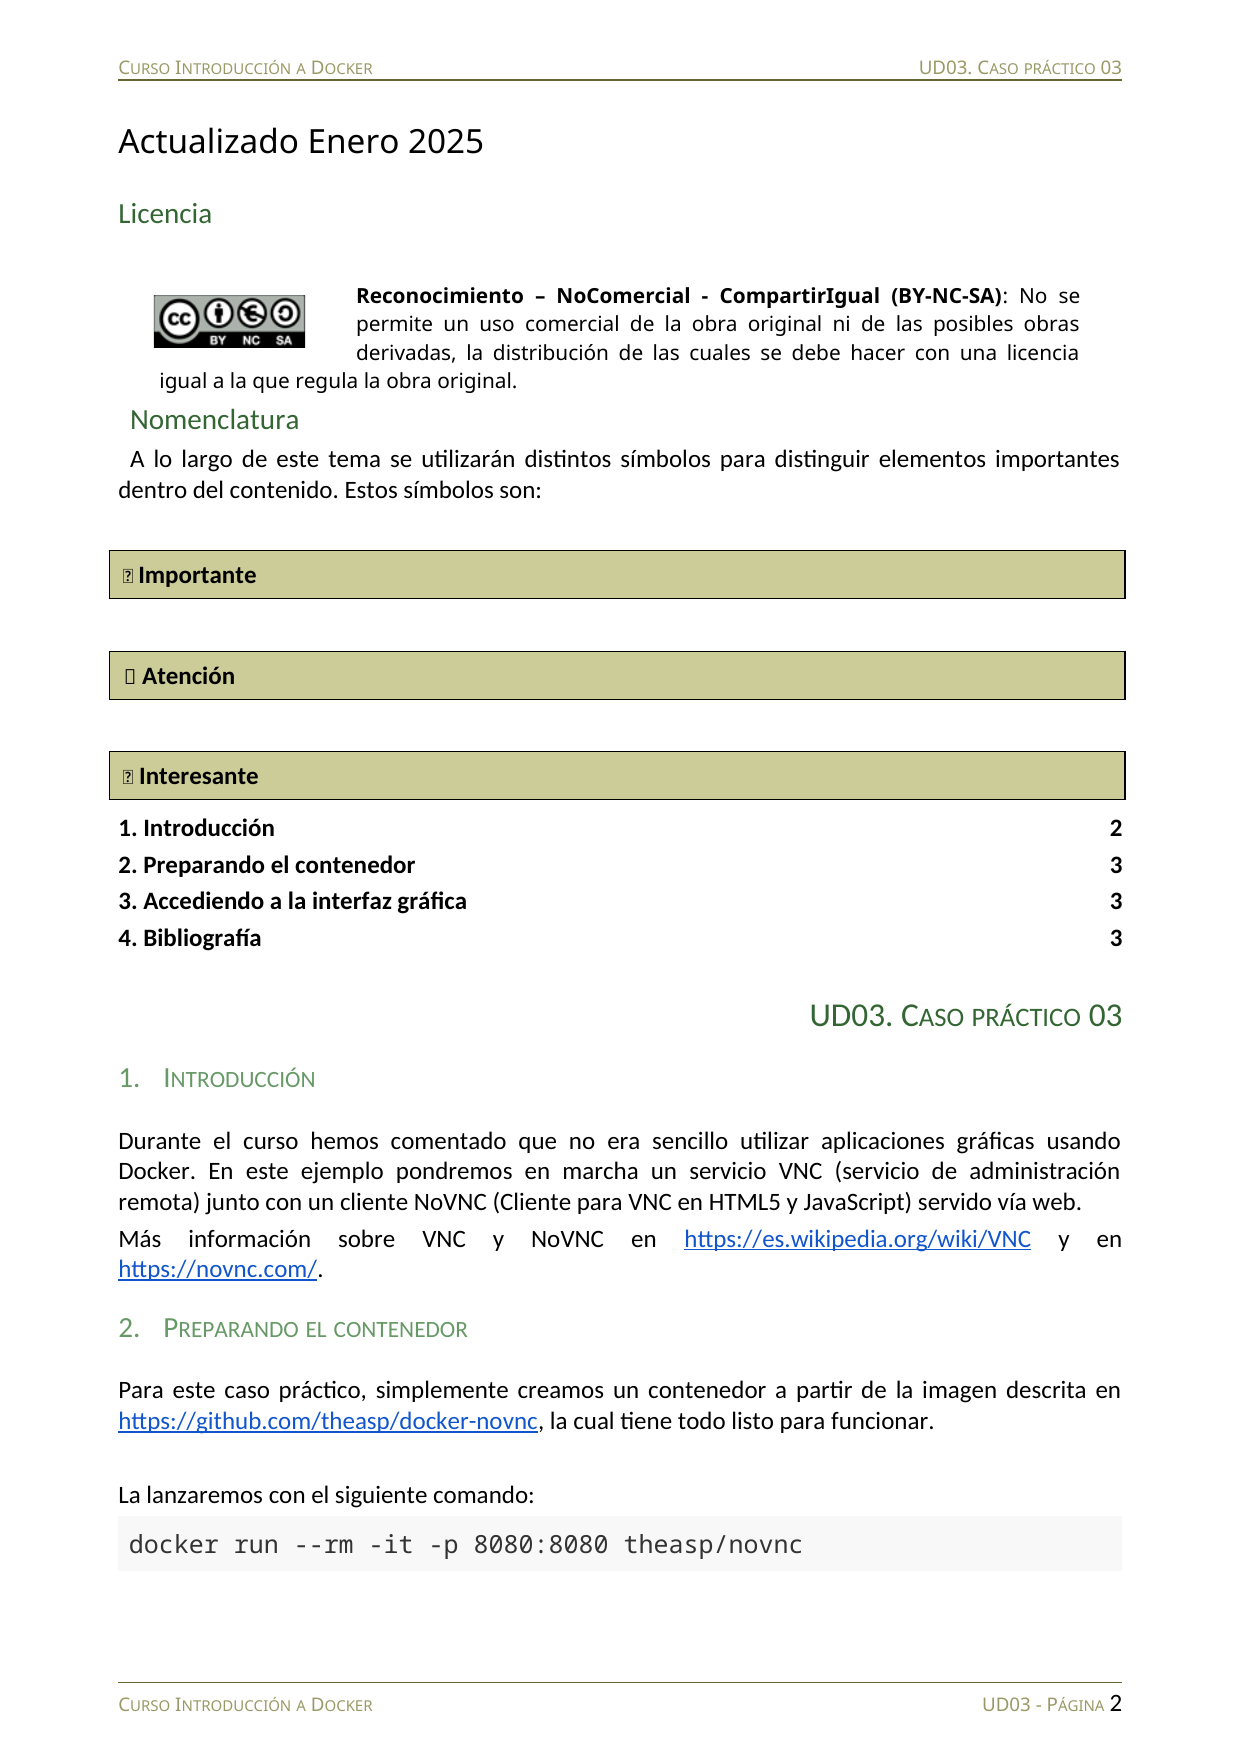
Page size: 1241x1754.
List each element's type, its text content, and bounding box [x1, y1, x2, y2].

text 1. Introducción 2 [118, 812, 1122, 842]
text UD03. Caso práctico 03 [118, 993, 1122, 1034]
text Actualizado Enero 2025 [118, 118, 1122, 163]
text 4. Bibliografía 3 [118, 922, 1122, 953]
table_header docker run --rm -it -p 8080:8080 theasp/novnc [118, 1516, 1122, 1571]
text Licencia [118, 196, 1122, 231]
text 📖 Importante [110, 551, 1124, 598]
text 2. Preparando el contenedor 3 [118, 849, 1122, 879]
text Para este caso práctico, simplemente creamos un contenedor a partir de la imagen descrita en https://github.com/theasp/docker-novnc, la cual tiene todo listo para funcionar. [118, 1374, 1122, 1435]
text Nomenclatura [118, 401, 1122, 437]
text 💬 Interesante [110, 752, 1124, 799]
text ❕ Atención [110, 652, 1124, 699]
text A lo largo de este tema se utilizarán distintos símbolos para distinguir elementos importantes dentro del contenido. Estos símbolos son: [118, 443, 1122, 504]
text Más información sobre VNC y NoVNC en https://es.wikipedia.org/wiki/VNC y en https://novnc.com/. [118, 1223, 1122, 1284]
subtitle Preparando el contenedor [118, 1309, 1122, 1344]
picture [153, 295, 306, 348]
text 3. Accediendo a la interfaz gráfica 3 [118, 886, 1122, 916]
text Durante el curso hemos comentado que no era sencillo utilizar aplicaciones gráficas usando Docker. En este ejemplo pondremos en marcha un servicio VNC (servicio de administración remota) junto con un cliente NoVNC (Cliente para VNC en HTML5 y JavaScript) servido vía web. [118, 1125, 1122, 1216]
text Reconocimiento – NoComercial - CompartirIgual (BY-NC-SA): No se permite un uso comercial de la obra original ni de las posibles obras derivadas, la distribución de las cuales se debe hacer con una licencia igual a la que regula la obra original. [159, 281, 1080, 395]
subtitle Introducción [118, 1059, 1122, 1095]
text La lanzaremos con el siguiente comando: [118, 1479, 1122, 1509]
